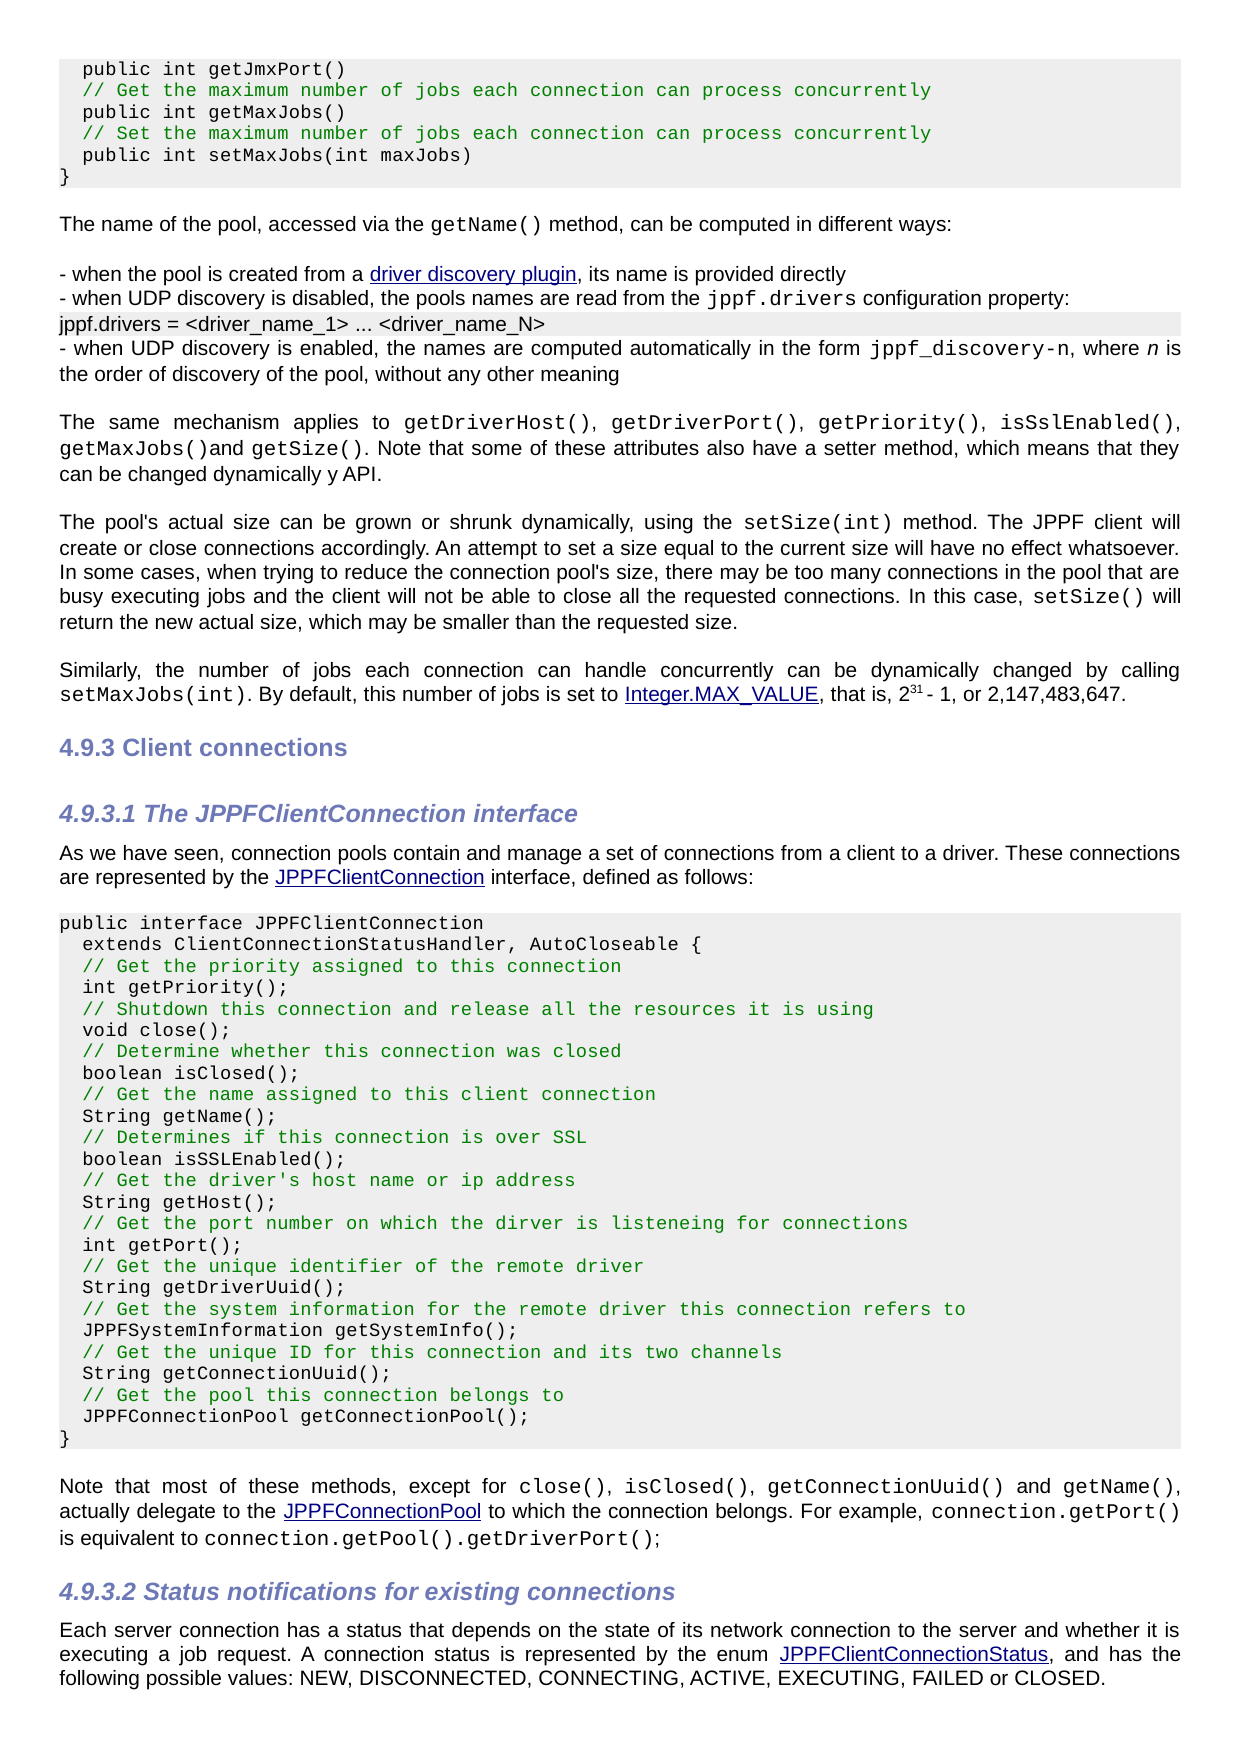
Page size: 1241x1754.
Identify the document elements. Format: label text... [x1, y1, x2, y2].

subtitle Client connections [59, 733, 1181, 762]
text String getDriverUuid(); [59, 1278, 1181, 1299]
text public interface JPPFClientConnection [59, 913, 1181, 934]
text // Get the system information for the remote driver this connection refers to [59, 1299, 1181, 1321]
text String getConnectionUuid(); [59, 1364, 1181, 1385]
text // Shutdown this connection and release all the resources it is using [59, 999, 1181, 1020]
text public int getJmxPort() [59, 59, 1181, 81]
text public int setMaxJobs(int maxJobs) [59, 145, 1181, 166]
text } [59, 166, 1181, 188]
text // Get the pool this connection belongs to [59, 1385, 1181, 1407]
text jppf.drivers = <driver_name_1> ... <driver_name_N> [59, 312, 1181, 336]
text The pool's actual size can be grown or shrunk dynamically, using the setSize(int) method. The JPPF client will create or close connections accordingly. An attempt to set a size equal to the current size will have no effect whatsoever. In some cases, when trying to reduce the connection pool's size, there may be too many connections in the pool that are busy executing jobs and the client will not be able to close all the requested connections. In this case, setSize() will return the new actual size, which may be smaller than the requested size. [59, 509, 1181, 634]
text // Determine whether this connection was closed [59, 1042, 1181, 1063]
text // Set the maximum number of jobs each connection can process concurrently [59, 123, 1181, 145]
text // Get the unique ID for this connection and its two channels [59, 1342, 1181, 1364]
subtitle The JPPFClientConnection interface [59, 799, 1181, 828]
text Similarly, the number of jobs each connection can handle concurrently can be dynamically changed by calling setMaxJobs(int). By default, this number of jobs is set to Integer.MAX_VALUE, that is, 231 - 1, or 2,147,483,647. [59, 658, 1181, 708]
text // Determines if this connection is over SSL [59, 1128, 1181, 1149]
text The same mechanism applies to getDriverHost(), getDriverPort(), getPriority(), isSslEnabled(), getMaxJobs()and getSize(). Note that some of these attributes also have a setter method, which means that they can be changed dynamically y API. [59, 410, 1181, 486]
text int getPort(); [59, 1235, 1181, 1256]
text Each server connection has a status that depends on the state of its network connection to the server and whether it is executing a job request. A connection status is represented by the enum JPPFClientConnectionStatus, and has the following possible values: NEW, DISCONNECTED, CONNECTING, ACTIVE, EXECUTING, FAILED or CLOSED. [59, 1618, 1181, 1690]
text // Get the unique identifier of the remote driver [59, 1256, 1181, 1278]
text String getHost(); [59, 1192, 1181, 1213]
text // Get the name assigned to this client connection [59, 1085, 1181, 1106]
text JPPFConnectionPool getConnectionPool(); [59, 1407, 1181, 1428]
text Note that most of these methods, except for close(), isClosed(), getConnectionUuid() and getName(), actually delegate to the JPPFConnectionPool to which the connection belongs. For example, connection.getPort() is equivalent to connection.getPool().getDriverPort(); [59, 1473, 1181, 1551]
text - when UDP discovery is enabled, the names are computed automatically in the form jppf_discovery-n, where n is the order of discovery of the pool, without any other meaning [59, 336, 1181, 386]
subtitle Status notifications for existing connections [59, 1576, 1181, 1605]
text - when the pool is created from a driver discovery plugin, its name is provided directly [59, 262, 1181, 286]
text boolean isClosed(); [59, 1063, 1181, 1085]
text // Get the maximum number of jobs each connection can process concurrently [59, 81, 1181, 102]
text String getName(); [59, 1106, 1181, 1128]
text The name of the pool, accessed via the getName() method, can be computed in different ways: [59, 212, 1181, 238]
text JPPFSystemInformation getSystemInfo(); [59, 1321, 1181, 1342]
text } [59, 1428, 1181, 1449]
text int getPriority(); [59, 977, 1181, 999]
text - when UDP discovery is disabled, the pools names are read from the jppf.drivers configuration property: [59, 286, 1181, 312]
text // Get the port number on which the dirver is listeneing for connections [59, 1213, 1181, 1235]
text boolean isSSLEnabled(); [59, 1149, 1181, 1171]
text public int getMaxJobs() [59, 102, 1181, 123]
text extends ClientConnectionStatusHandler, AutoCloseable { [59, 934, 1181, 956]
text As we have seen, connection pools contain and manage a set of connections from a client to a driver. These connections are represented by the JPPFClientConnection interface, defined as follows: [59, 841, 1181, 889]
text // Get the priority assigned to this connection [59, 956, 1181, 977]
text void close(); [59, 1020, 1181, 1042]
text // Get the driver's host name or ip address [59, 1171, 1181, 1192]
